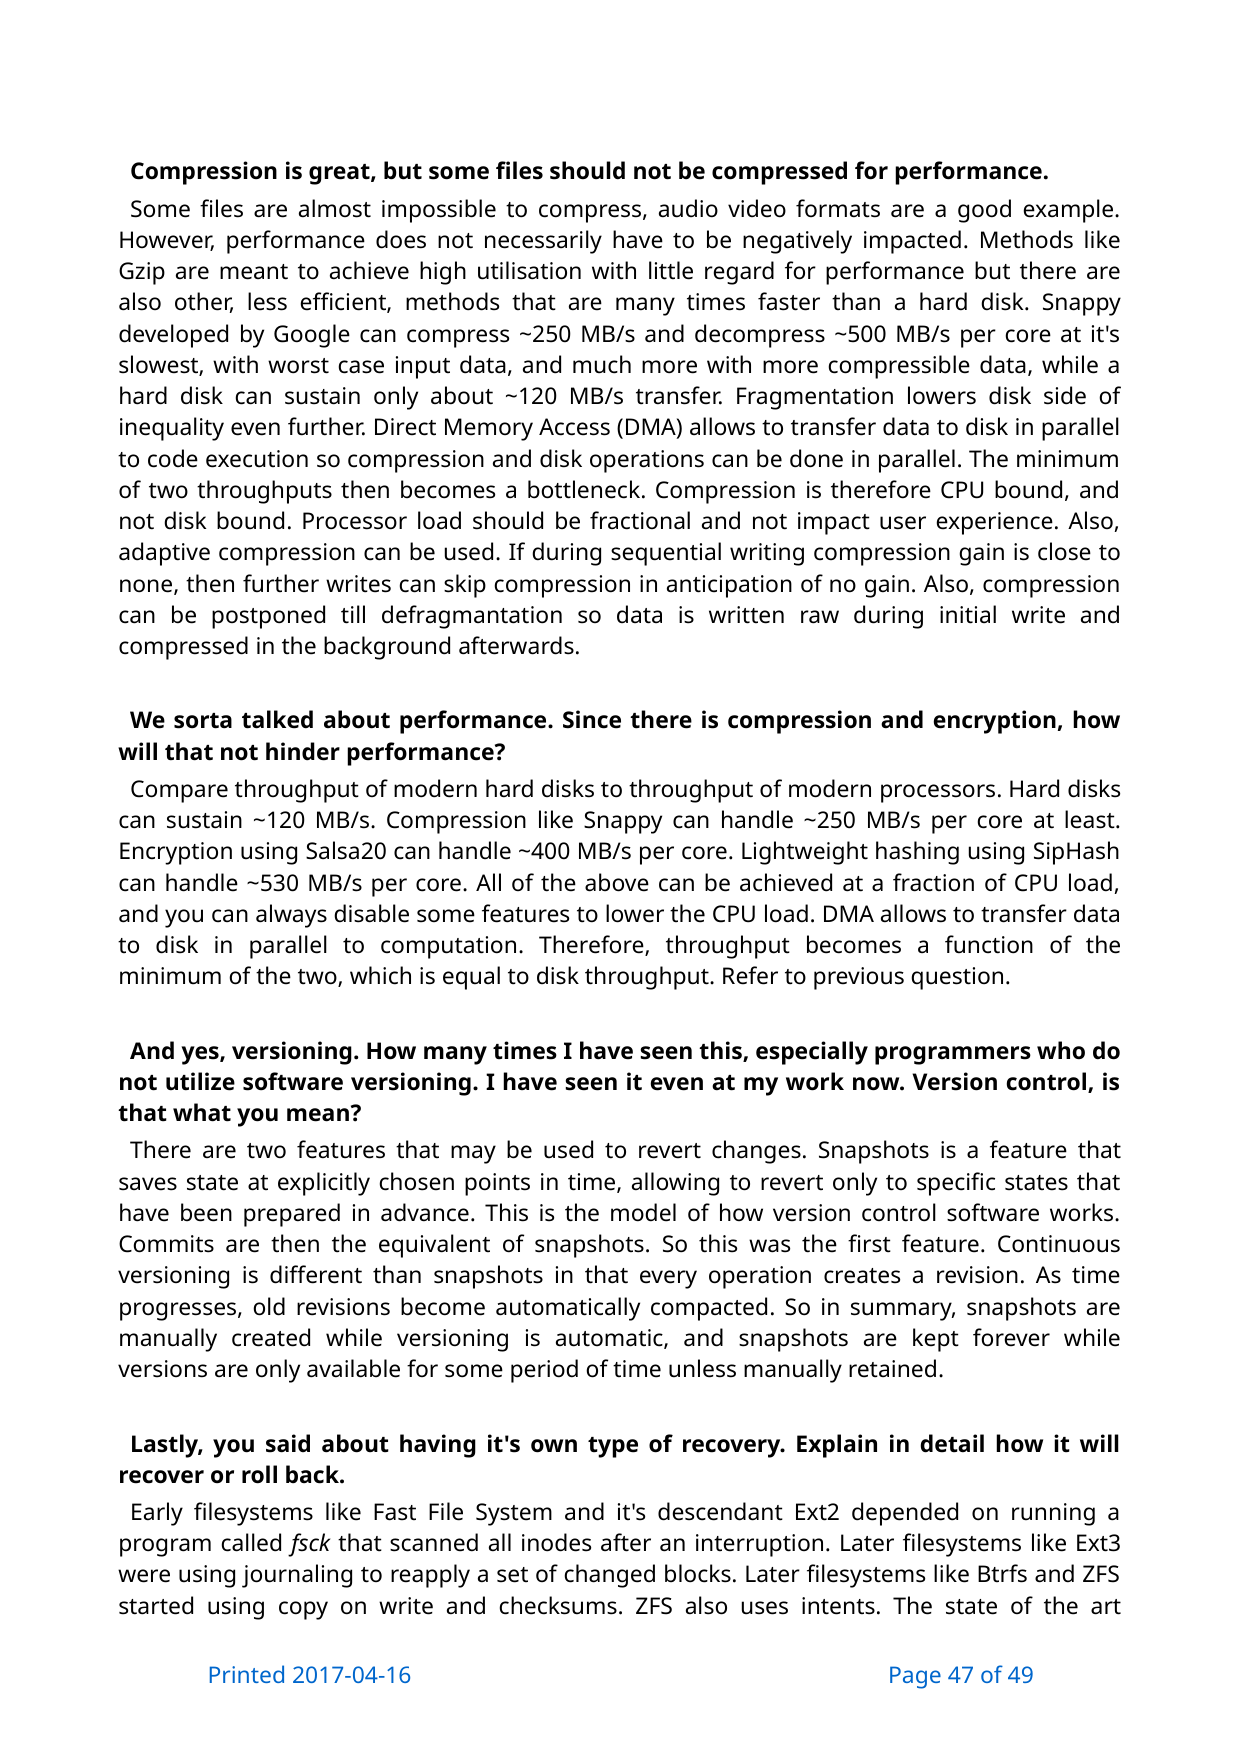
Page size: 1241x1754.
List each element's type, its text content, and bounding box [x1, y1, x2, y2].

text Lastly, you said about having it's own type of recovery. Explain in detail how it will recover or roll back. [118, 1427, 1122, 1490]
text We sorta talked about performance. Since there is compression and encryption, how will that not hinder performance? [118, 704, 1122, 767]
text Compare throughput of modern hard disks to throughput of modern processors. Hard disks can sustain ~120 MB/s. Compression like Snappy can handle ~250 MB/s per core at least. Encryption using Salsa20 can handle ~400 MB/s per core. Lightweight hashing using SipHash can handle ~530 MB/s per core. All of the above can be achieved at a fraction of CPU load, and you can always disable some features to lower the CPU load. DMA allows to transfer data to disk in parallel to computation. Therefore, throughput becomes a function of the minimum of the two, which is equal to disk throughput. Refer to previous question. [118, 773, 1122, 992]
text Early filesystems like Fast File System and it's descendant Ext2 depended on running a program called fsck that scanned all inodes after an interruption. Later filesystems like Ext3 were using journaling to reapply a set of changed blocks. Later filesystems like Btrfs and ZFS started using copy on write and checksums. ZFS also uses intents. The state of the art [118, 1496, 1122, 1621]
text There are two features that may be used to revert changes. Snapshots is a feature that saves state at explicitly chosen points in time, allowing to revert only to specific states that have been prepared in advance. This is the model of how version control software works. Commits are then the equivalent of snapshots. So this was the first feature. Continuous versioning is different than snapshots in that every operation creates a revision. As time progresses, old revisions become automatically compacted. So in summary, snapshots are manually created while versioning is automatic, and snapshots are kept forever while versions are only available for some period of time unless manually retained. [118, 1134, 1122, 1384]
text And yes, versioning. How many times I have seen this, especially programmers who do not utilize software versioning. I have seen it even at my work now. Version control, is that what you mean? [118, 1035, 1122, 1128]
text Compression is great, but some files should not be compressed for performance. [118, 155, 1122, 187]
text Some files are almost impossible to compress, audio video formats are a good example. However, performance does not necessarily have to be negatively impacted. Methods like Gzip are meant to achieve high utilisation with little regard for performance but there are also other, less efficient, methods that are many times faster than a hard disk. Snappy developed by Google can compress ~250 MB/s and decompress ~500 MB/s per core at it's slowest, with worst case input data, and much more with more compressible data, while a hard disk can sustain only about ~120 MB/s transfer. Fragmentation lowers disk side of inequality even further. Direct Memory Access (DMA) allows to transfer data to disk in parallel to code execution so compression and disk operations can be done in parallel. The minimum of two throughputs then becomes a bottleneck. Compression is therefore CPU bound, and not disk bound. Processor load should be fractional and not impact user experience. Also, adaptive compression can be used. If during sequential writing compression gain is close to none, then further writes can skip compression in anticipation of no gain. Also, compression can be postponed till defragmantation so data is written raw during initial write and compressed in the background afterwards. [118, 192, 1122, 661]
